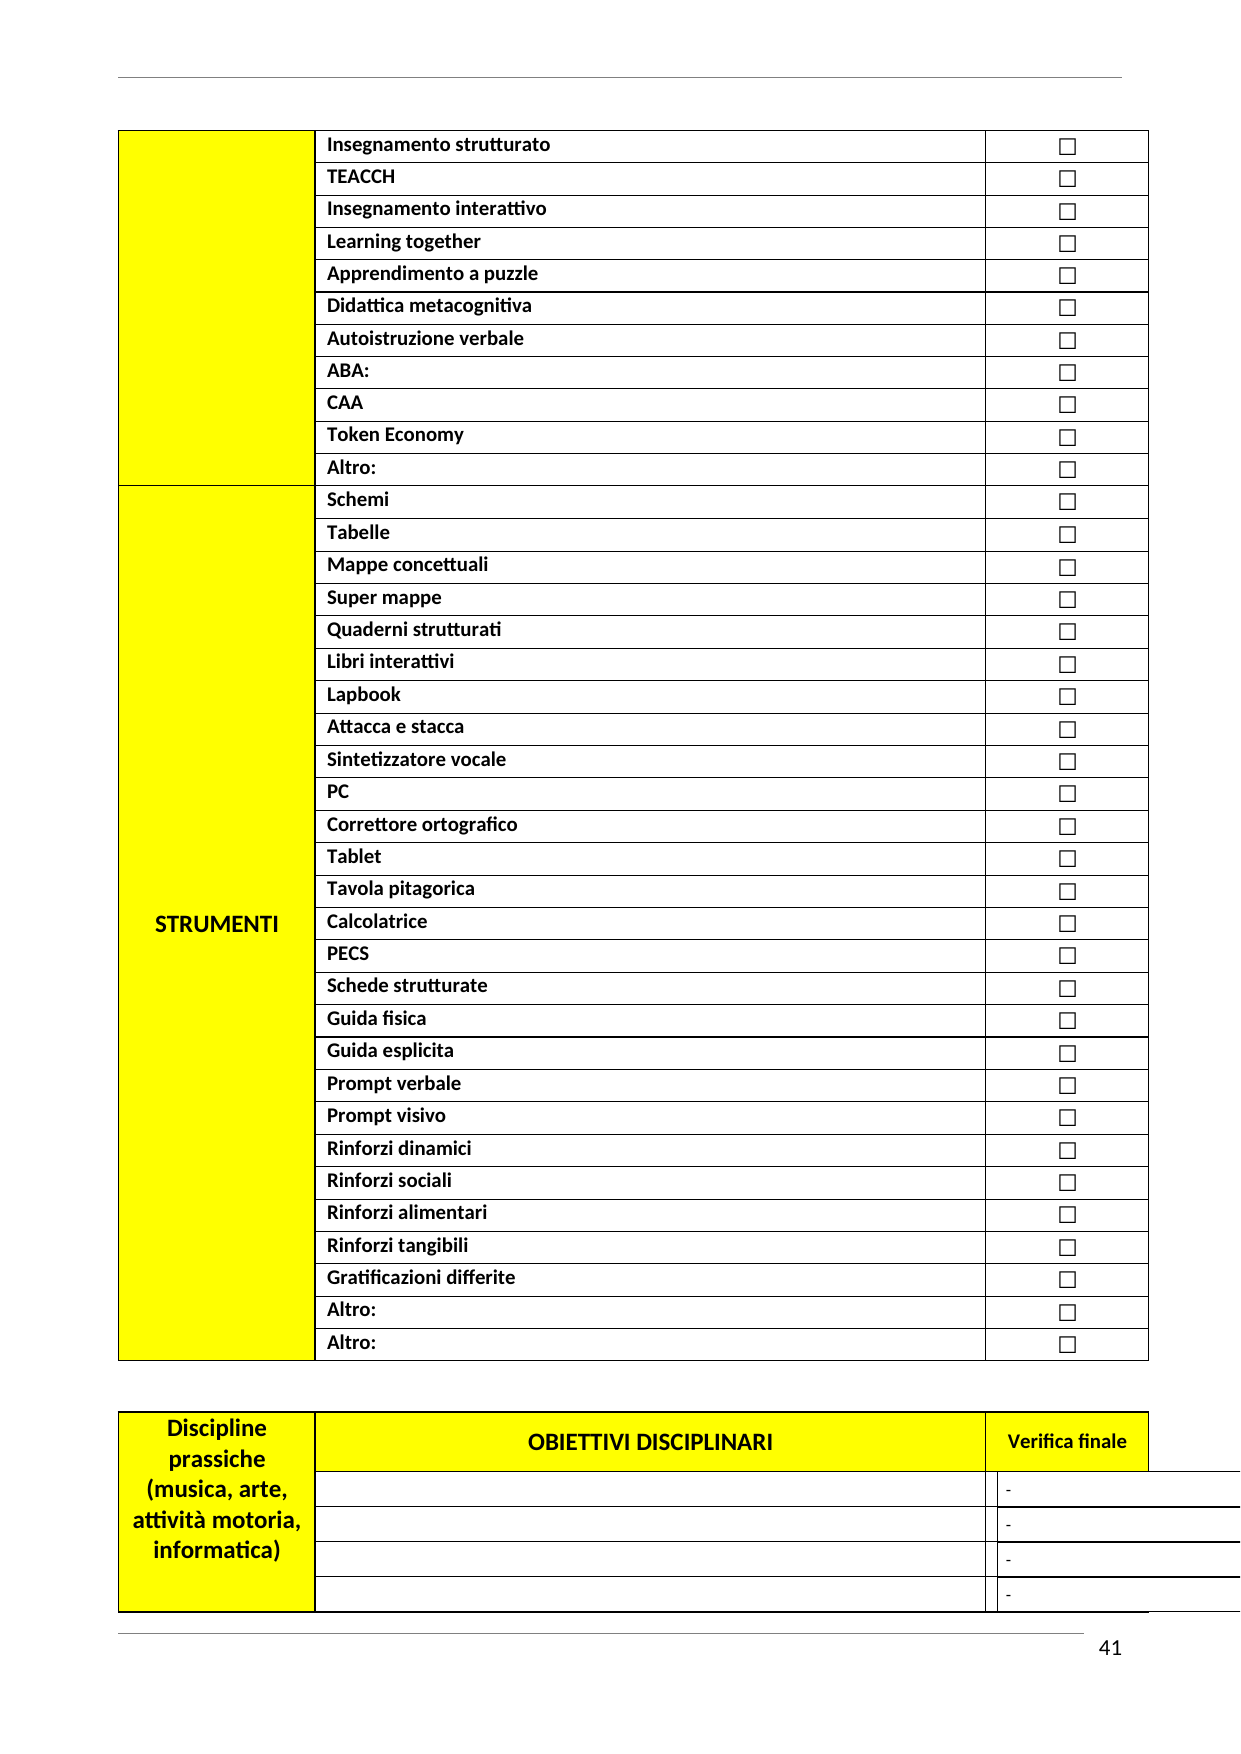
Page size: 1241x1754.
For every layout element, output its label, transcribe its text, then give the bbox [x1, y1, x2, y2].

table_cell Didattica metacognitiva [316, 293, 985, 324]
table_cell [316, 1507, 985, 1541]
table_cell ☐ [986, 940, 1148, 972]
table_cell ☐ [986, 357, 1148, 388]
table_cell ☐ [986, 1135, 1148, 1166]
table_cell Guida esplicita [316, 1038, 985, 1069]
table_cell ☐ [986, 1200, 1148, 1231]
table_cell Altro: [316, 1329, 985, 1360]
table_cell ☐ [986, 131, 1148, 162]
table_cell [316, 1542, 985, 1576]
table_cell Apprendimento a puzzle [316, 260, 985, 291]
table_cell PC [316, 778, 985, 810]
table_cell [986, 1542, 997, 1576]
table_cell PECS [316, 940, 985, 972]
table_cell Learning together [316, 228, 985, 259]
table_cell ☐ [986, 1329, 1148, 1360]
table_cell ABA: [316, 357, 985, 388]
table_cell ☐ [986, 584, 1148, 615]
table_cell ☐ [986, 616, 1148, 648]
table_cell ☐ [986, 843, 1148, 874]
table_cell Tablet [316, 843, 985, 874]
table_cell Insegnamento interattivo [316, 196, 985, 227]
table_cell [119, 131, 314, 485]
table_cell [316, 1577, 985, 1611]
table_cell [316, 1472, 985, 1506]
table_cell ☐ [986, 1264, 1148, 1296]
table_cell Rinforzi sociali [316, 1167, 985, 1198]
table_cell ☐ [986, 293, 1148, 324]
table_cell Prompt visivo [316, 1102, 985, 1134]
table_cell Tavola pitagorica [316, 876, 985, 907]
table_cell Altro: [316, 454, 985, 485]
table_cell ☐ [986, 325, 1148, 356]
table_cell Attacca e stacca [316, 714, 985, 745]
table_cell ☐ [986, 778, 1148, 810]
table_header Discipline prassiche (musica, arte, attività motoria, informatica) [119, 1413, 314, 1611]
table_cell ☐ [986, 196, 1148, 227]
table_cell STRUMENTI [119, 486, 314, 1360]
table_cell Super mappe [316, 584, 985, 615]
table_header OBIETTIVI DISCIPLINARI [316, 1413, 985, 1471]
table_cell ☐ [986, 519, 1148, 551]
table_cell ☐ [986, 260, 1148, 291]
table_cell ☐ [986, 681, 1148, 712]
table_cell ☐ [986, 1102, 1148, 1134]
table_cell ☐ [986, 1038, 1148, 1069]
table_cell Rinforzi alimentari [316, 1200, 985, 1231]
table_cell Tabelle [316, 519, 985, 551]
table_cell Rinforzi dinamici [316, 1135, 985, 1166]
table_cell Rinforzi tangibili [316, 1232, 985, 1263]
table_cell Correttore ortografico [316, 811, 985, 842]
table_cell CAA [316, 389, 985, 421]
table_cell Guida fisica [316, 1005, 985, 1036]
table_cell Schede strutturate [316, 973, 985, 1004]
table_cell ☐ [986, 1232, 1148, 1263]
table_cell Autoistruzione verbale [316, 325, 985, 356]
table_cell [986, 1577, 997, 1611]
table_cell ☐ [986, 486, 1148, 518]
table_cell ☐ [986, 163, 1148, 194]
table_cell Schemi [316, 486, 985, 518]
table_cell Token Economy [316, 422, 985, 453]
table_cell ☐ [986, 811, 1148, 842]
table_cell Gratificazioni differite [316, 1264, 985, 1296]
table_cell ☐ [986, 1297, 1148, 1328]
table_cell Insegnamento strutturato [316, 131, 985, 162]
table_cell ☐ [986, 876, 1148, 907]
table_cell Quaderni strutturati [316, 616, 985, 648]
table_cell ☐ [986, 1167, 1148, 1198]
table_cell ☐ [986, 422, 1148, 453]
table_cell Sintetizzatore vocale [316, 746, 985, 777]
table_cell ☐ [986, 973, 1148, 1004]
table_cell ☐ [986, 746, 1148, 777]
table_cell ☐ [986, 714, 1148, 745]
table_cell ☐ [986, 649, 1148, 680]
table_cell Altro: [316, 1297, 985, 1328]
table_cell Calcolatrice [316, 908, 985, 939]
table_header Verifica finale [986, 1413, 1148, 1471]
table_cell [986, 1507, 997, 1541]
table_cell ☐ [986, 1070, 1148, 1101]
table_cell TEACCH [316, 163, 985, 194]
table_cell ☐ [986, 908, 1148, 939]
table_cell Libri interattivi [316, 649, 985, 680]
table_cell Lapbook [316, 681, 985, 712]
table_cell ☐ [986, 389, 1148, 421]
table_cell ☐ [986, 552, 1148, 583]
table_cell [986, 1472, 997, 1506]
table_cell Prompt verbale [316, 1070, 985, 1101]
table_cell ☐ [986, 1005, 1148, 1036]
table_cell ☐ [986, 228, 1148, 259]
table_cell ☐ [986, 454, 1148, 485]
table_cell Mappe concettuali [316, 552, 985, 583]
